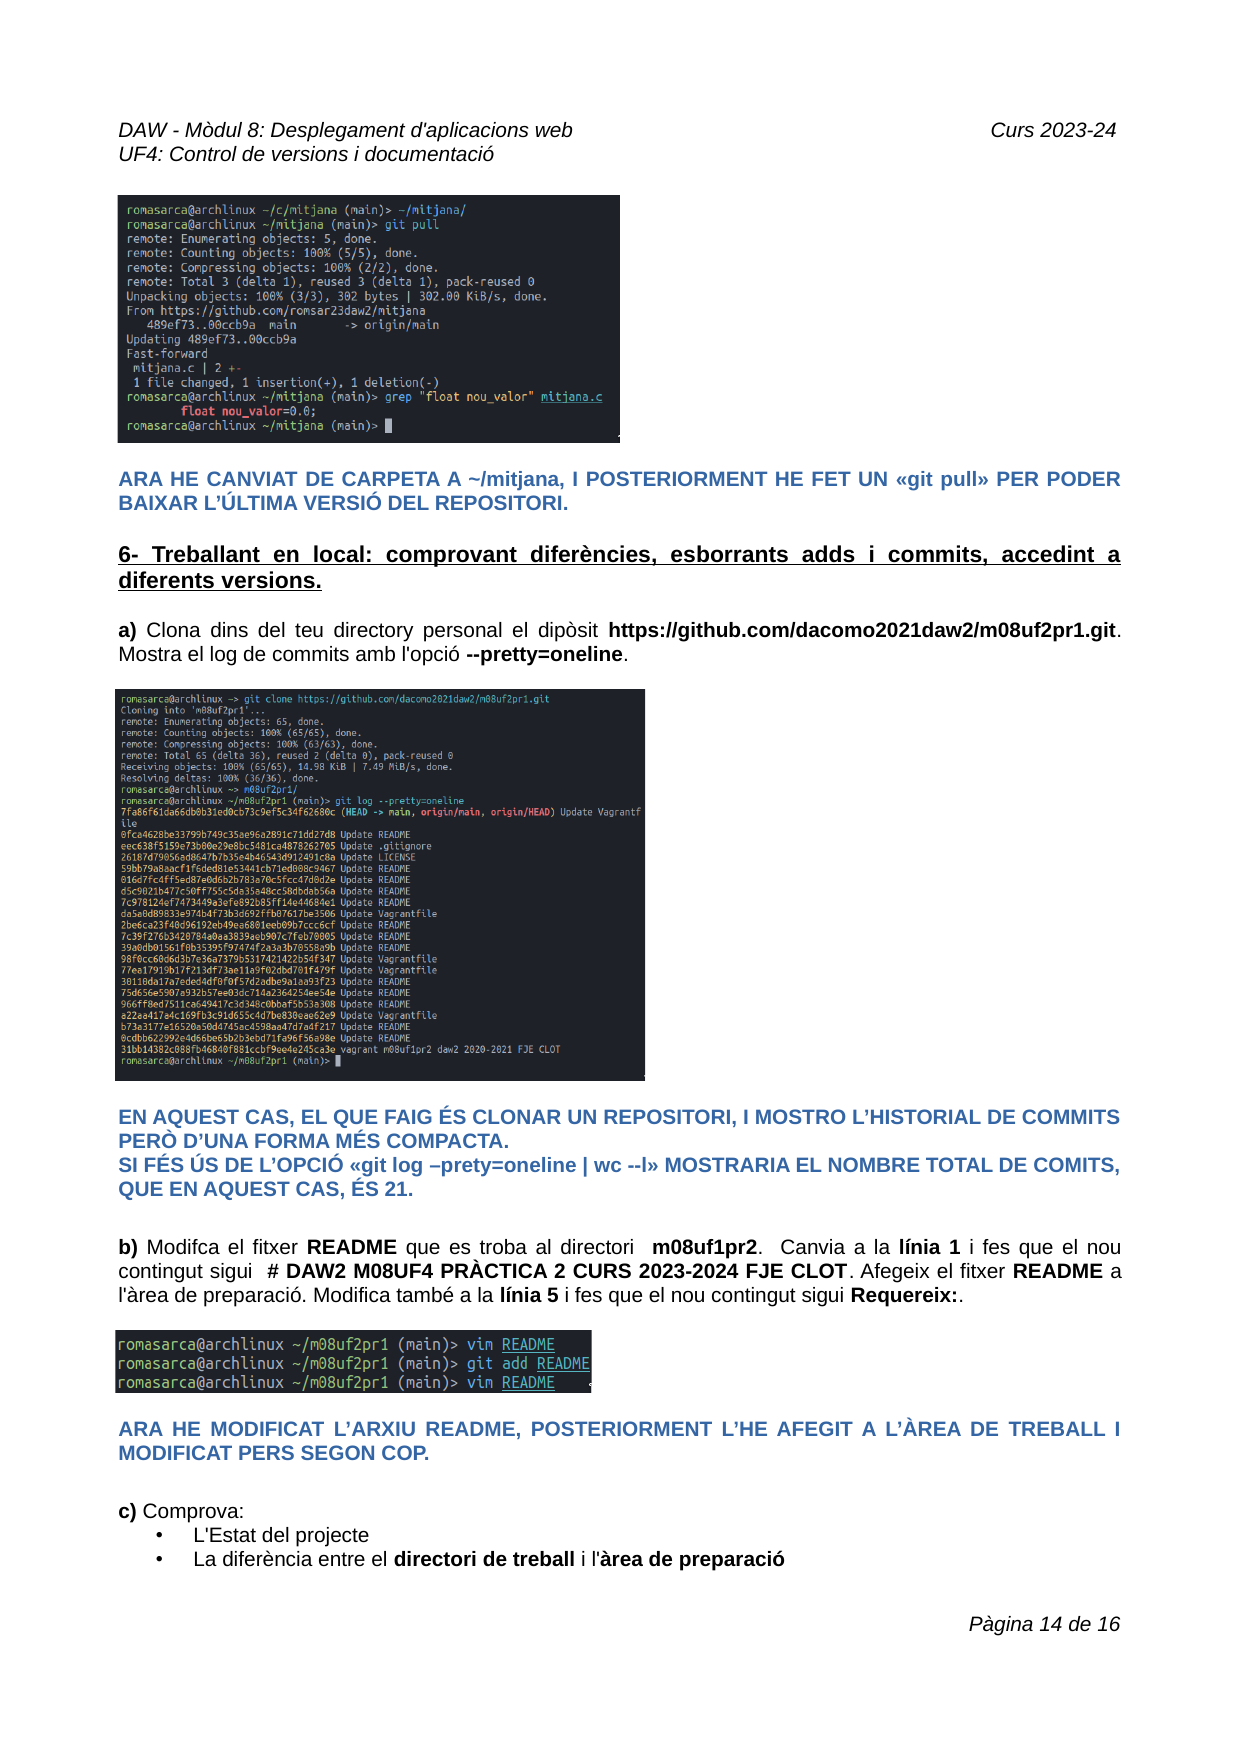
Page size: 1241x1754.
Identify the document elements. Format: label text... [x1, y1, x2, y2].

list L'Estat del projecte [156, 1522, 1122, 1546]
text 6- Treballant en local: comprovant diferències, esborrants adds i commits, accedint a diferents versions. [118, 541, 1122, 593]
text b) Modifca el fitxer README que es troba al directori m08uf1pr2. Canvia a la línia 1 i fes que el nou contingut sigui # DAW2 M08UF4 PRÀCTICA 2 CURS 2023-2024 FJE CLOT. Afegeix el fitxer README a l'àrea de preparació. Modifica també a la línia 5 i fes que el nou contingut sigui Requereix:. [118, 1234, 1122, 1306]
text SI FÉS ÚS DE L’OPCIÓ «git log –prety=oneline | wc --l» MOSTRARIA EL NOMBRE TOTAL DE COMITS, QUE EN AQUEST CAS, ÉS 21. [118, 1153, 1122, 1201]
text c) Comprova: [118, 1498, 1122, 1522]
text a) Clona dins del teu directory personal el dipòsit https://github.com/dacomo2021daw2/m08uf2pr1.git. Mostra el log de commits amb l'opció --pretty=oneline. [118, 617, 1122, 665]
picture [115, 1330, 592, 1393]
text ARA HE CANVIAT DE CARPETA A ~/mitjana, I POSTERIORMENT HE FET UN «git pull» PER PODER BAIXAR L’ÚLTIMA VERSIÓ DEL REPOSITORI. [118, 467, 1122, 514]
text EN AQUEST CAS, EL QUE FAIG ÉS CLONAR UN REPOSITORI, I MOSTRO L’HISTORIAL DE COMMITS PERÒ D’UNA FORMA MÉS COMPACTA. [118, 1105, 1122, 1153]
picture [117, 195, 620, 443]
text ARA HE MODIFICAT L’ARXIU README, POSTERIORMENT L’HE AFEGIT A L’ÀREA DE TREBALL I MODIFICAT PERS SEGON COP. [118, 1416, 1122, 1464]
list La diferència entre el directori de treball i l'àrea de preparació [156, 1546, 1122, 1571]
picture [115, 689, 646, 1081]
